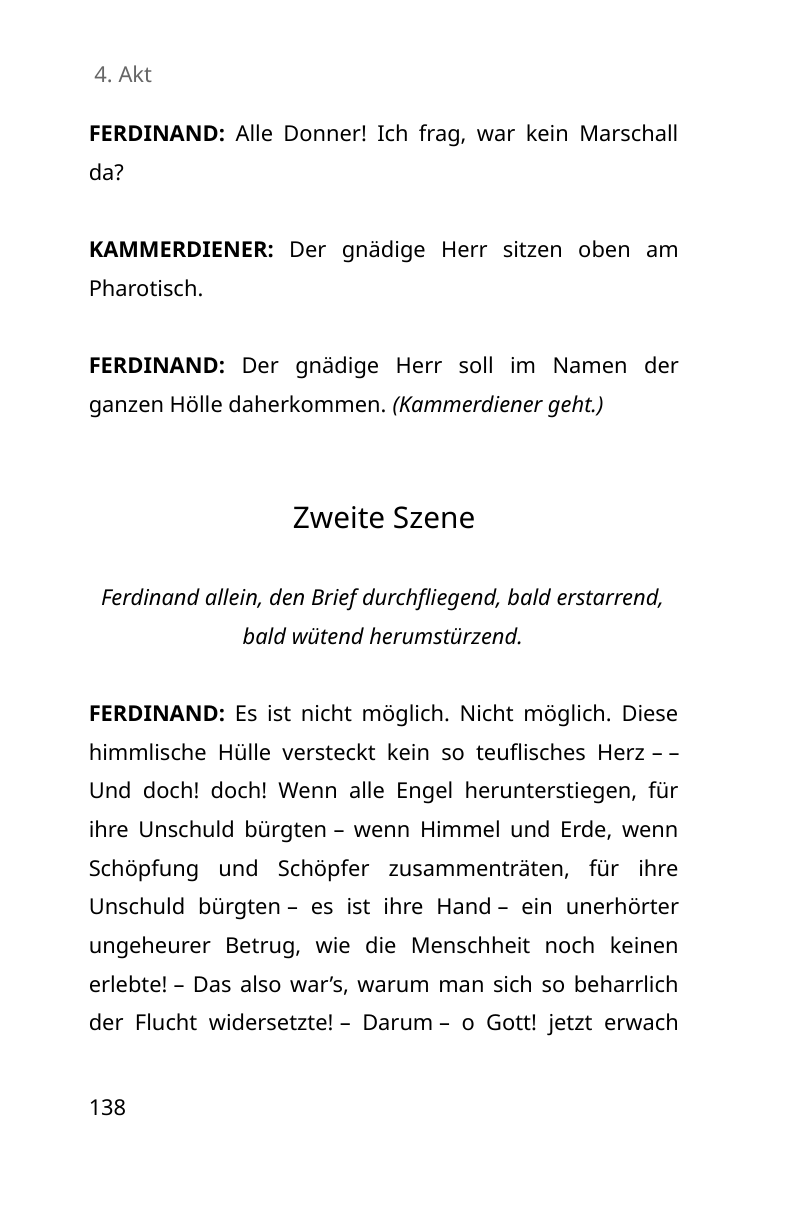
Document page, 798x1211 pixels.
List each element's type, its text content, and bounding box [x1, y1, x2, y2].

text FERDINAND: Alle Donner! Ich frag, war kein Marschall da? [88, 118, 679, 187]
text KAMMERDIENER: Der gnädige Herr sitzen oben am Pharotisch. [88, 207, 679, 303]
text Ferdinand allein, den Brief durchfliegend, bald erstarrend, bald wütend herumstürzend. [88, 561, 679, 651]
subtitle Zweite Szene [88, 475, 679, 537]
text FERDINAND: Es ist nicht möglich. Nicht möglich. Diese himmlische Hülle versteckt kein so teuflisches Herz – – Und doch! doch! Wenn alle Engel herunterstiegen, für ihre Unschuld bürgten – wenn Himmel und Erde, wenn Schöpfung und Schöpfer zusammenträten, für ihre Unschuld bürgten – es ist ihre Hand – ein unerhörter ungeheurer Betrug, wie die Menschheit noch keinen erlebte! – Das also war’s, warum man sich so beharrlich der Flucht widersetzte! – Darum – o Gott! jetzt erwach [88, 671, 679, 1037]
text FERDINAND: Der gnädige Herr soll im Namen der ganzen Hölle daherkommen. (Kammerdiener geht.) [88, 323, 679, 419]
